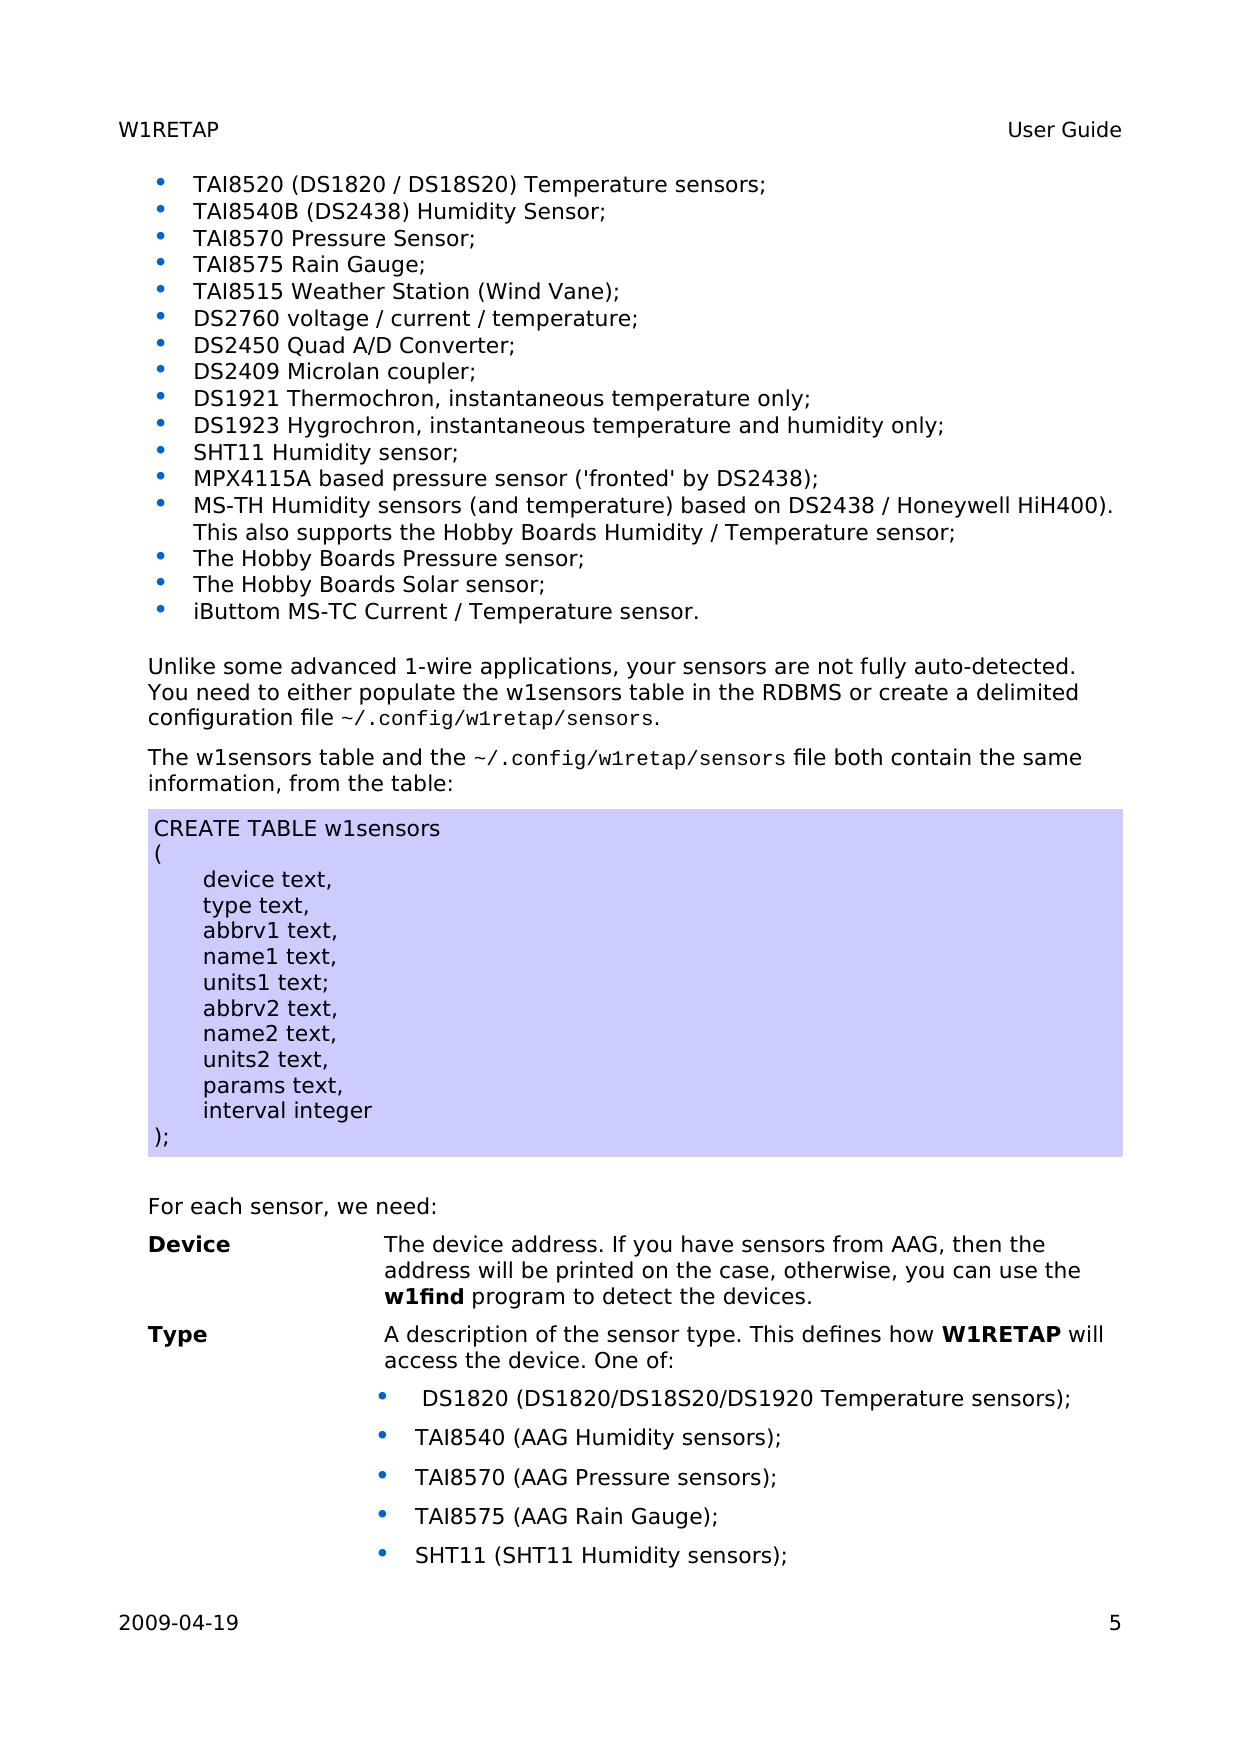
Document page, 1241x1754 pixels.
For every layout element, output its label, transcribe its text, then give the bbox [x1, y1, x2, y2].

list DS1820 (DS1820/DS18S20/DS1920 Temperature sensors); [377, 1386, 1122, 1413]
text interval integer [149, 1092, 1122, 1118]
list TAI8520 (DS1820 / DS18S20) Temperature sensors; [156, 172, 1122, 199]
list SHT11 Humidity sensor; [156, 439, 1122, 466]
list TAI8575 Rain Gauge; [156, 252, 1122, 279]
list MS-TH Humidity sensors (and temperature) based on DS2438 / Honeywell HiH400). This also supports the Hobby Boards Humidity / Temperature sensor; [156, 493, 1122, 546]
list iButtom MS-TC Current / Temperature sensor. [156, 599, 1122, 626]
list DS1921 Thermochron, instantaneous temperature only; [156, 386, 1122, 413]
list TAI8540 (AAG Humidity sensors); [377, 1425, 1122, 1452]
list TAI8540B (DS2438) Humidity Sensor; [156, 199, 1122, 225]
list Type A description of the sensor type. This defines how W1RETAP will access the device. One of: [148, 1322, 1122, 1373]
list DS1923 Hygrochron, instantaneous temperature and humidity only; [156, 413, 1122, 439]
list TAI8570 Pressure Sensor; [156, 225, 1122, 252]
list DS2450 Quad A/D Converter; [156, 332, 1122, 359]
text Unlike some advanced 1-wire applications, your sensors are not fully auto-detected. You need to either populate the w1sensors table in the RDBMS or create a delimited configuration file ~/.config/w1retap/sensors. [148, 654, 1122, 732]
list MPX4115A based pressure sensor ('fronted' by DS2438); [156, 466, 1122, 493]
list SHT11 (SHT11 Humidity sensors); [377, 1543, 1122, 1570]
list TAI8570 (AAG Pressure sensors); [377, 1464, 1122, 1491]
list DS2760 voltage / current / temperature; [156, 306, 1122, 332]
text The w1sensors table and the ~/.config/w1retap/sensors file both contain the same information, from the table: [148, 744, 1122, 797]
text For each sensor, we need: [148, 1194, 1122, 1220]
list The Hobby Boards Pressure sensor; [156, 546, 1122, 572]
list TAI8575 (AAG Rain Gauge); [377, 1504, 1122, 1531]
text units1 text; abbrv2 text, name2 text, units2 text, params text, [149, 964, 1122, 1092]
list Device The device address. If you have sensors from AAG, then the address will be printed on the case, otherwise, you can use the w1find program to detect the devices. [148, 1232, 1122, 1309]
list TAI8515 Weather Station (Wind Vane); [156, 279, 1122, 306]
text ); [149, 1118, 1122, 1156]
list DS2409 Microlan coupler; [156, 359, 1122, 386]
text CREATE TABLE w1sensors ( device text, type text, abbrv1 text, name1 text, [149, 810, 1122, 964]
list The Hobby Boards Solar sensor; [156, 572, 1122, 599]
